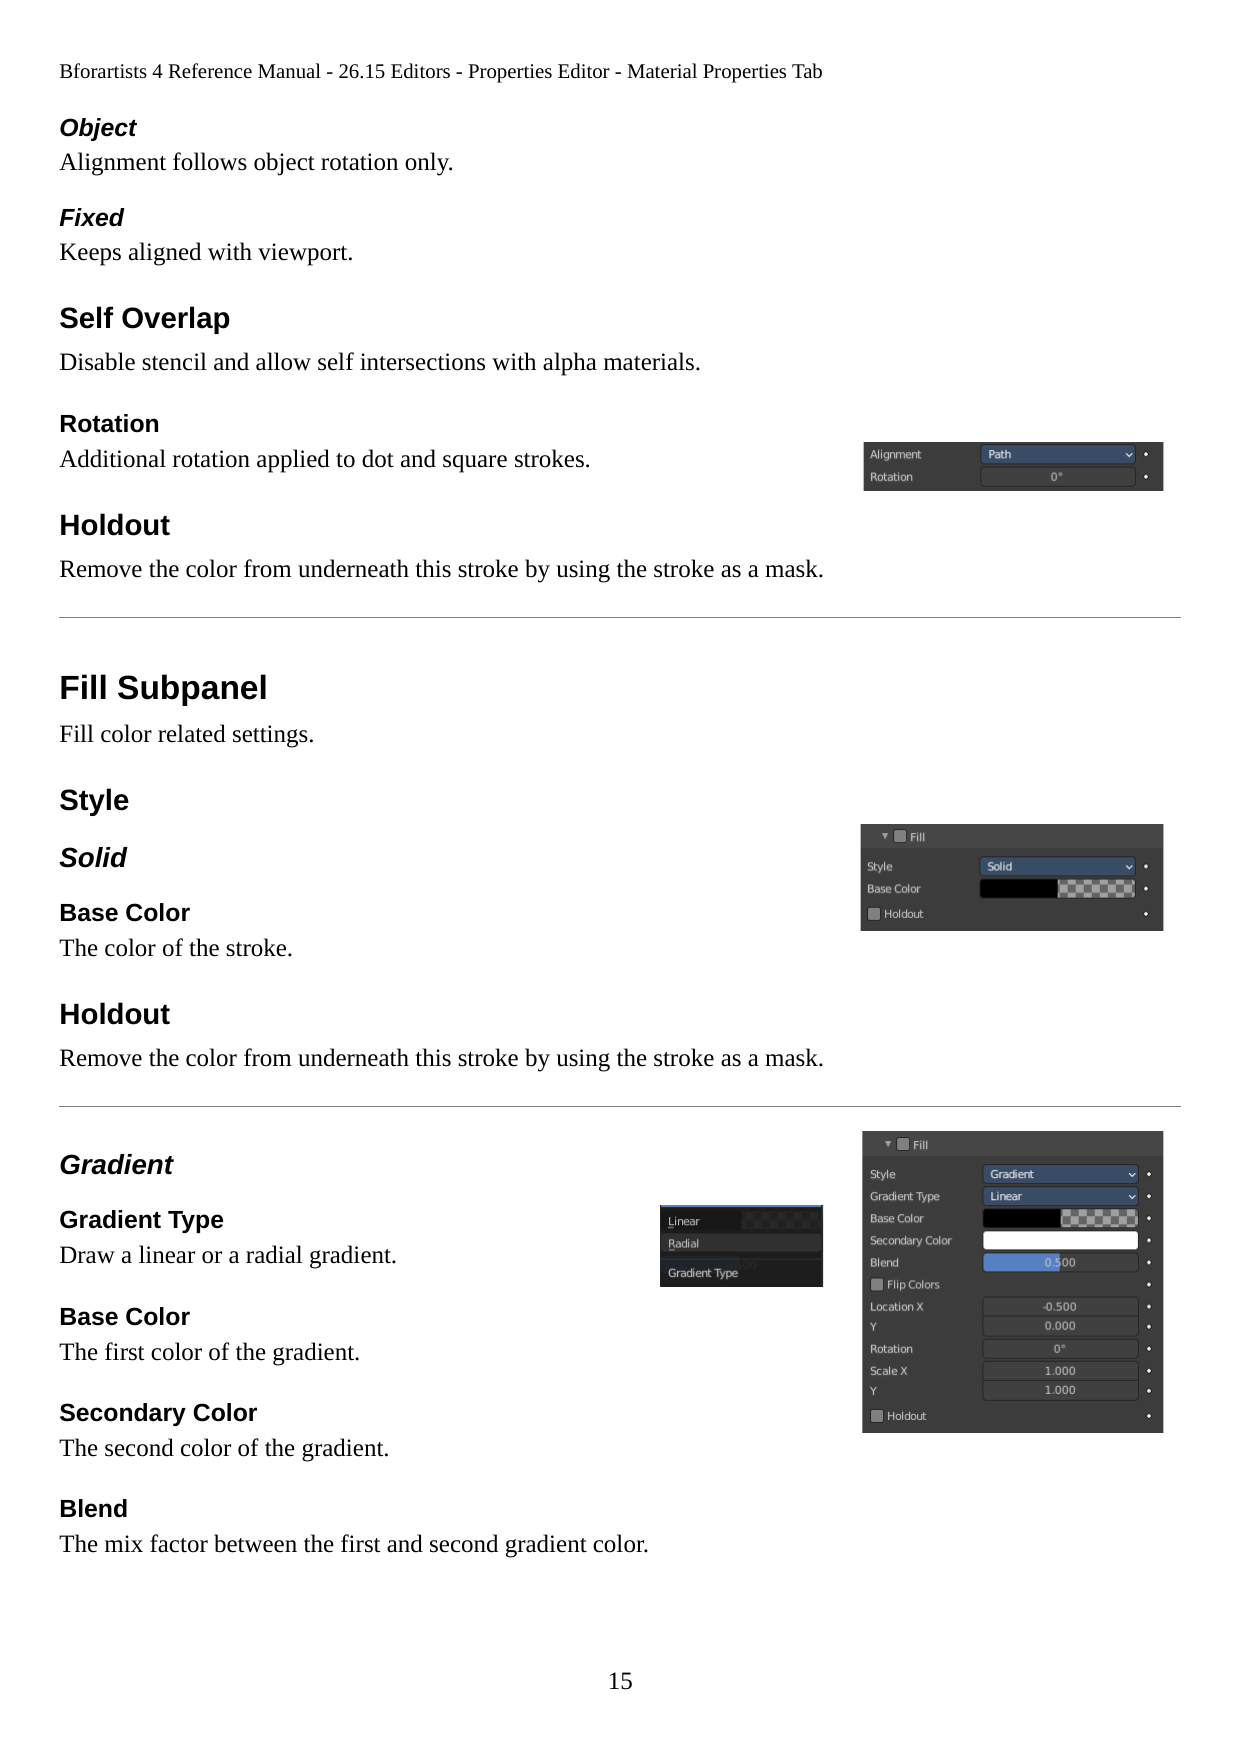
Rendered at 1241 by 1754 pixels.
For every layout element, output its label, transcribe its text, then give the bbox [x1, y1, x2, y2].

text Remove the color from underneath this stroke by using the stroke as a mask. [59, 1043, 1181, 1072]
subtitle Style [59, 782, 1181, 816]
text Disable stencil and allow self intersections with alpha materials. [59, 347, 1181, 376]
picture [860, 824, 1164, 931]
text Additional rotation applied to dot and square strokes. [59, 444, 863, 472]
subtitle Holdout [59, 507, 1181, 541]
subtitle Rotation [59, 409, 1181, 437]
subtitle Fill Subpanel [59, 668, 1181, 706]
subtitle [1164, 1205, 1181, 1234]
subtitle [824, 1205, 862, 1234]
subtitle Secondary Color [59, 1398, 862, 1427]
text The color of the stroke. [59, 933, 1181, 962]
text The mix factor between the first and second gradient color. [59, 1529, 1181, 1558]
text The first color of the gradient. [59, 1337, 862, 1365]
picture [862, 1131, 1164, 1433]
subtitle Base Color [59, 1302, 862, 1330]
subtitle Self Overlap [59, 301, 1181, 335]
subtitle Blend [59, 1494, 1181, 1523]
subtitle Fixed [59, 203, 1181, 231]
subtitle [1164, 1398, 1181, 1427]
subtitle Holdout [59, 997, 1181, 1030]
text Alignment follows object rotation only. [59, 147, 1181, 176]
subtitle [1164, 1148, 1181, 1180]
subtitle Gradient Type [59, 1205, 660, 1234]
picture [863, 442, 1164, 491]
text Keeps aligned with viewport. [59, 237, 1181, 266]
text The second color of the gradient. [59, 1433, 1181, 1462]
subtitle Solid [59, 841, 860, 873]
picture [660, 1205, 824, 1287]
subtitle Base Color [59, 898, 860, 927]
text Draw a linear or a radial gradient. [59, 1240, 660, 1269]
subtitle [1164, 841, 1181, 873]
subtitle Object [59, 113, 1181, 141]
subtitle [1164, 898, 1181, 927]
subtitle [1164, 1302, 1181, 1330]
text [824, 1240, 862, 1269]
subtitle Gradient [59, 1148, 862, 1180]
text Fill color related settings. [59, 719, 1181, 748]
text Remove the color from underneath this stroke by using the stroke as a mask. [59, 554, 1181, 582]
